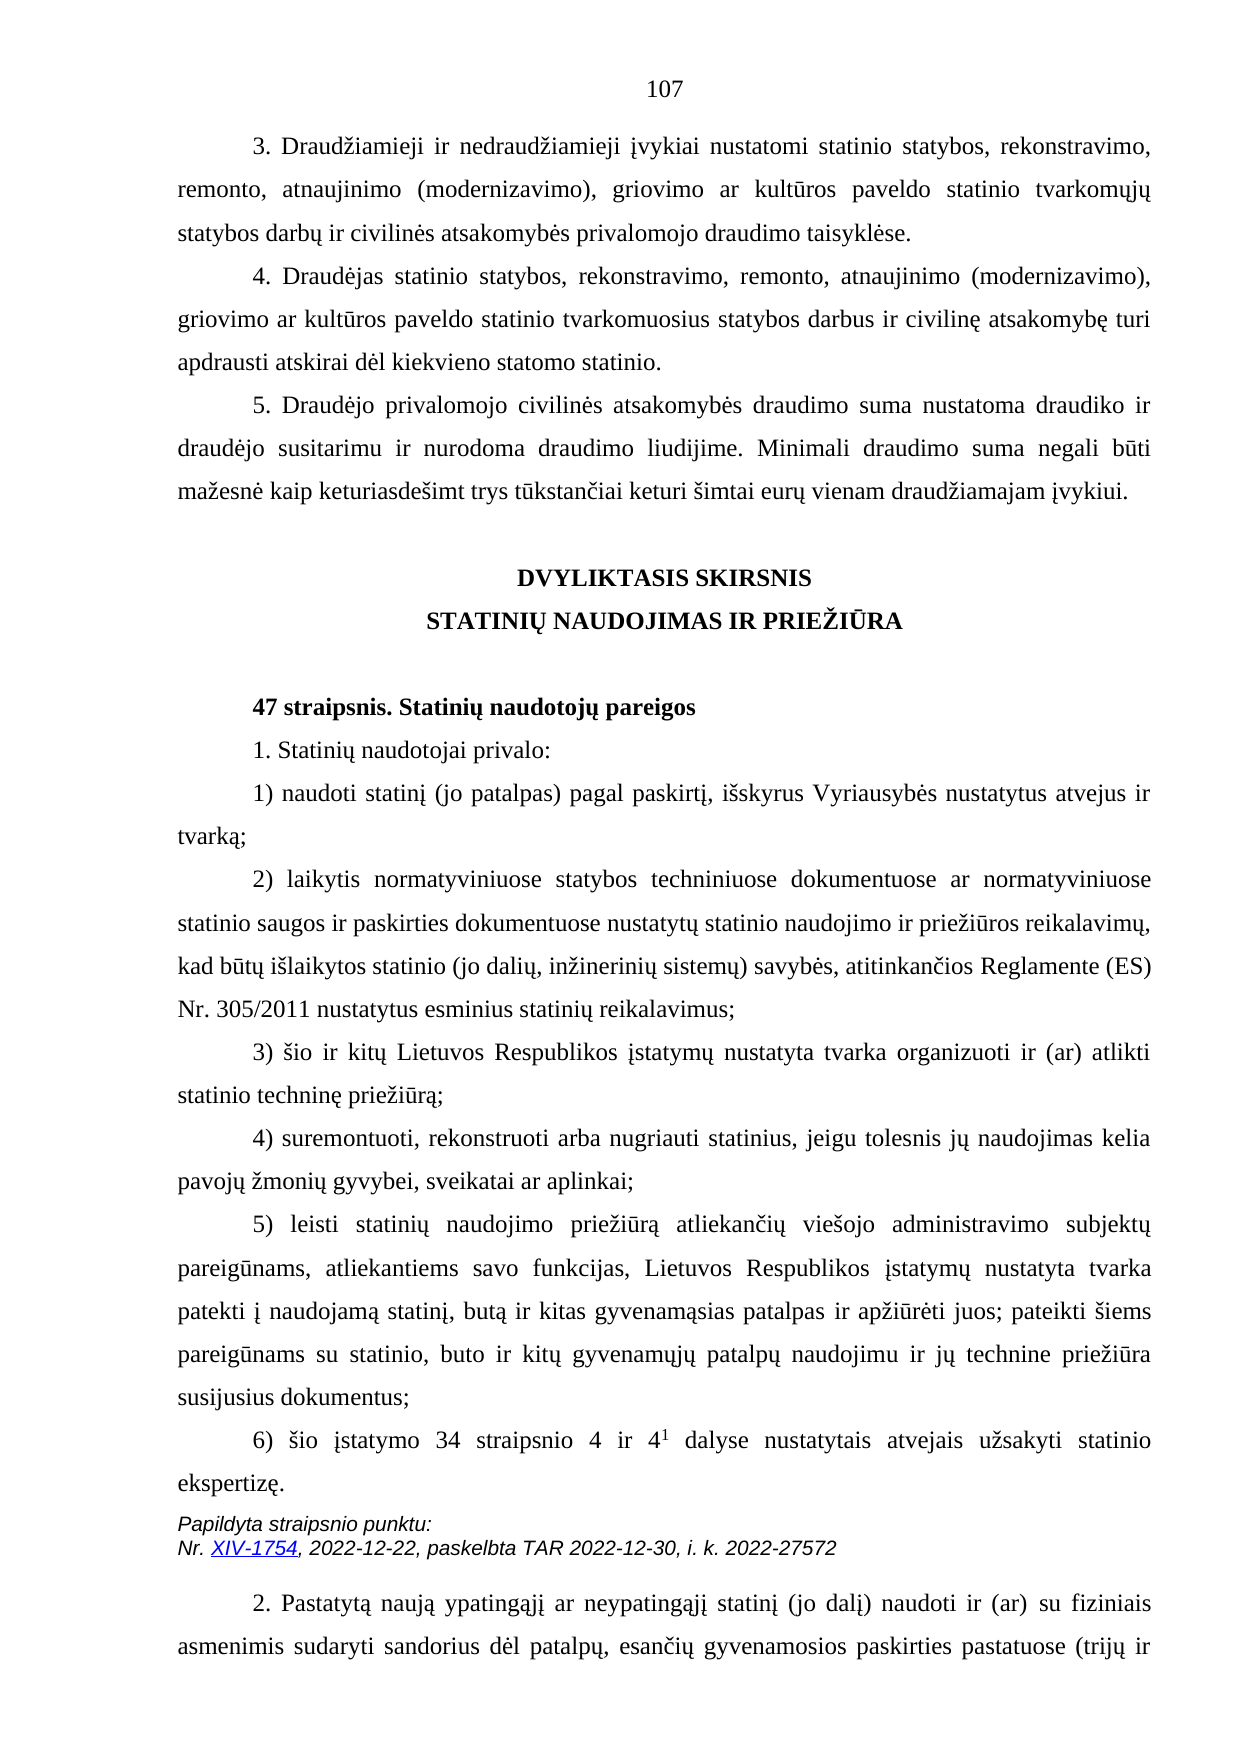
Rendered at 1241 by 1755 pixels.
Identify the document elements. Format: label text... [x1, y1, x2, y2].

text DVYLIKTASIS SKIRSNIS [177, 563, 1152, 591]
text 4) suremontuoti, rekonstruoti arba nugriauti statinius, jeigu tolesnis jų naudojimas kelia pavojų žmonių gyvybei, sveikatai ar aplinkai; [177, 1123, 1152, 1195]
text 5. Draudėjo privalomojo civilinės atsakomybės draudimo suma nustatoma draudiko ir draudėjo susitarimu ir nurodoma draudimo liudijime. Minimali draudimo suma negali būti mažesnė kaip keturiasdešimt trys tūkstančiai keturi šimtai eurų vienam draudžiamajam įvykiui. [177, 390, 1152, 505]
text Papildyta straipsnio punktu: [177, 1511, 1152, 1535]
text 2) laikytis normatyviniuose statybos techniniuose dokumentuose ar normatyviniuose statinio saugos ir paskirties dokumentuose nustatytų statinio naudojimo ir priežiūros reikalavimų, kad būtų išlaikytos statinio (jo dalių, inžinerinių sistemų) savybės, atitinkančios Reglamente (ES) Nr. 305/2011 nustatytus esminius statinių reikalavimus; [177, 864, 1152, 1023]
text 47 straipsnis. Statinių naudotojų pareigos [177, 692, 1152, 721]
text 3) šio ir kitų Lietuvos Respublikos įstatymų nustatyta tvarka organizuoti ir (ar) atlikti statinio techninę priežiūrą; [177, 1037, 1152, 1109]
text STATINIŲ NAUDOJIMAS IR PRIEŽIŪRA [177, 606, 1152, 634]
text 5) leisti statinių naudojimo priežiūrą atliekančių viešojo administravimo subjektų pareigūnams, atliekantiems savo funkcijas, Lietuvos Respublikos įstatymų nustatyta tvarka patekti į naudojamą statinį, butą ir kitas gyvenamąsias patalpas ir apžiūrėti juos; pateikti šiems pareigūnams su statinio, buto ir kitų gyvenamųjų patalpų naudojimu ir jų technine priežiūra susijusius dokumentus; [177, 1209, 1152, 1411]
text 6) šio įstatymo 34 straipsnio 4 ir 41 dalyse nustatytais atvejais užsakyti statinio ekspertizę. [177, 1425, 1152, 1497]
text 1) naudoti statinį (jo patalpas) pagal paskirtį, išskyrus Vyriausybės nustatytus atvejus ir tvarką; [177, 778, 1152, 850]
text Nr. XIV-1754, 2022-12-22, paskelbta TAR 2022-12-30, i. k. 2022-27572 [177, 1535, 1152, 1559]
text 4. Draudėjas statinio statybos, rekonstravimo, remonto, atnaujinimo (modernizavimo), griovimo ar kultūros paveldo statinio tvarkomuosius statybos darbus ir civilinę atsakomybę turi apdrausti atskirai dėl kiekvieno statomo statinio. [177, 261, 1152, 376]
text 1. Statinių naudotojai privalo: [177, 735, 1152, 764]
text 3. Draudžiamieji ir nedraudžiamieji įvykiai nustatomi statinio statybos, rekonstravimo, remonto, atnaujinimo (modernizavimo), griovimo ar kultūros paveldo statinio tvarkomųjų statybos darbų ir civilinės atsakomybės privalomojo draudimo taisyklėse. [177, 131, 1152, 246]
text 2. Pastatytą naują ypatingąjį ar neypatingąjį statinį (jo dalį) naudoti ir (ar) su fiziniais asmenimis sudaryti sandorius dėl patalpų, esančių gyvenamosios paskirties pastatuose (trijų ir [177, 1588, 1152, 1660]
